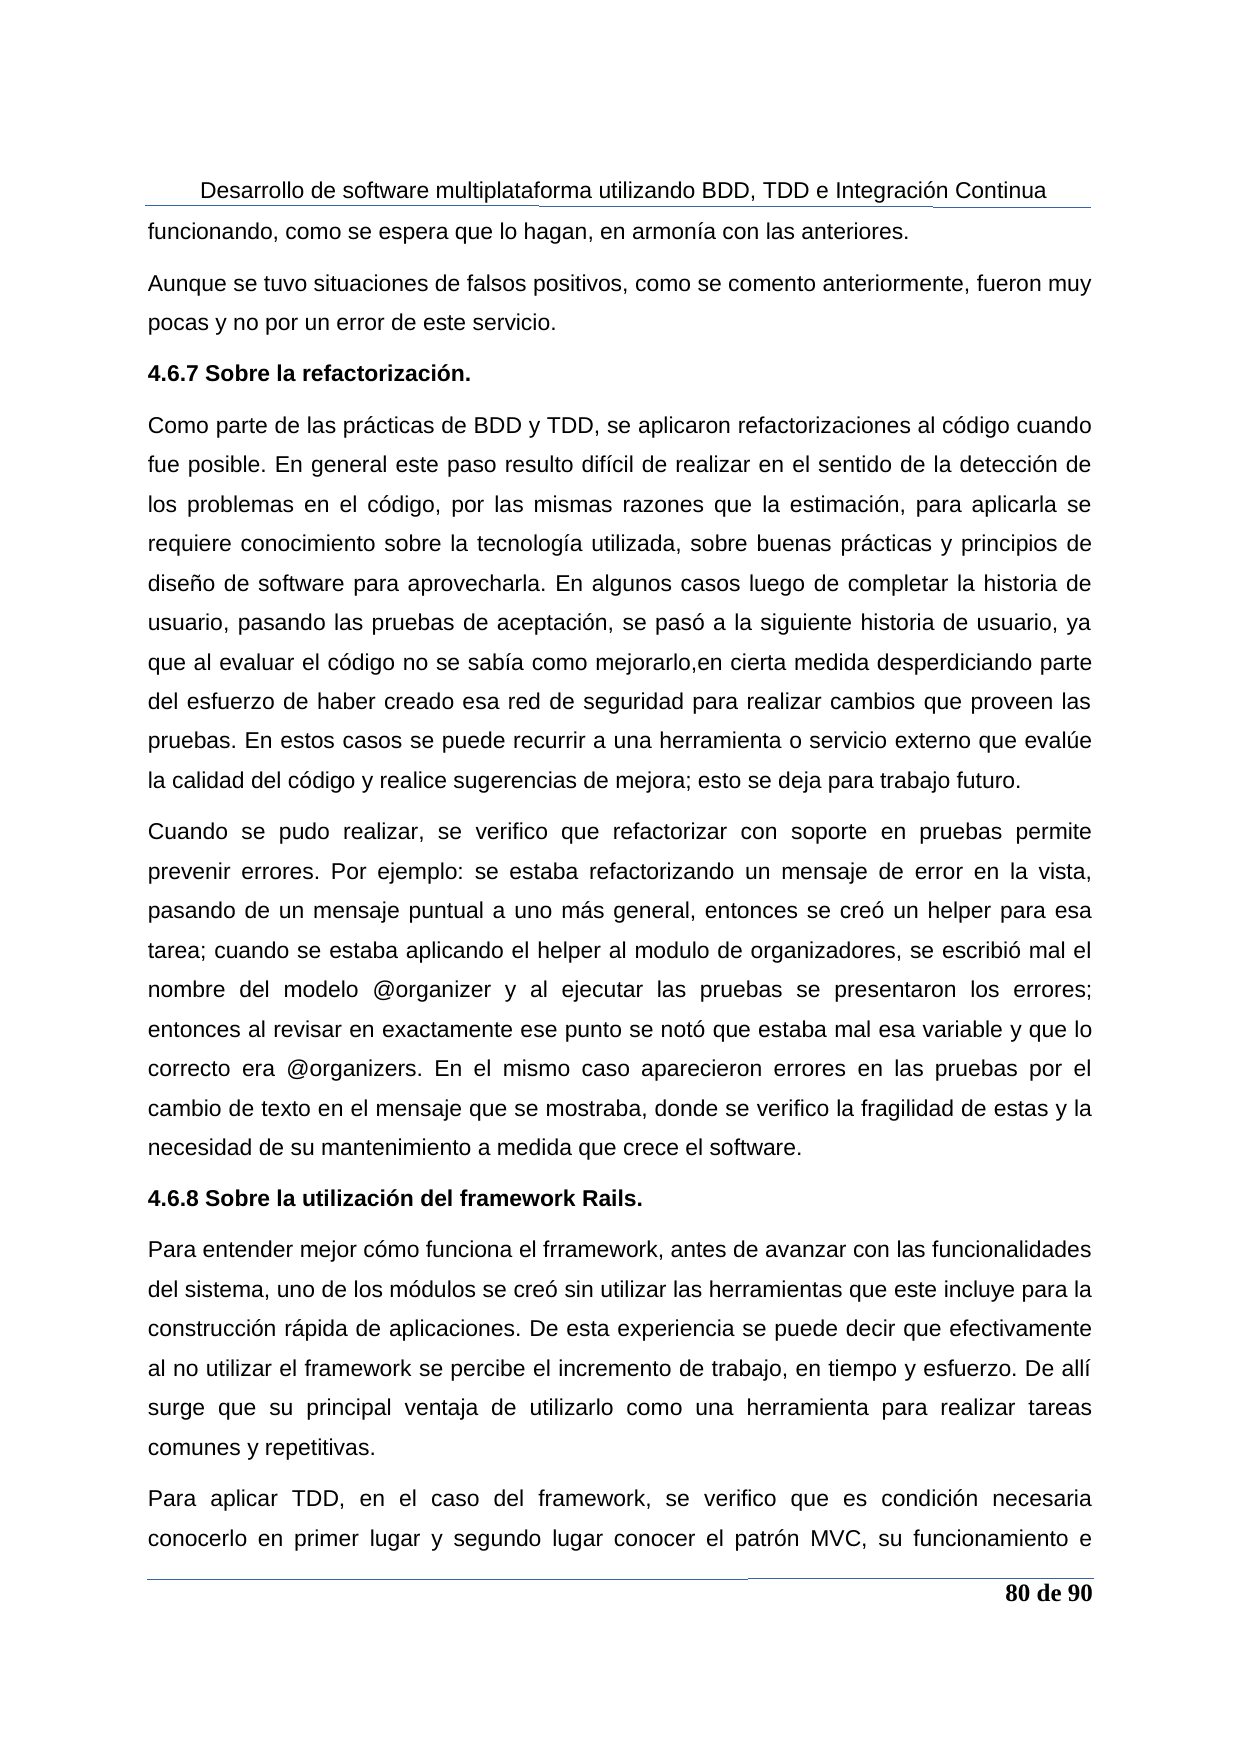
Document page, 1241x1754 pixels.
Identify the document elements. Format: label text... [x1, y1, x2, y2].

text Como parte de las prácticas de BDD y TDD, se aplicaron refactorizaciones al código cuando fue posible. En general este paso resulto difícil de realizar en el sentido de la detección de los problemas en el código, por las mismas razones que la estimación, para aplicarla se requiere conocimiento sobre la tecnología utilizada, sobre buenas prácticas y principios de diseño de software para aprovecharla. En algunos casos luego de completar la historia de usuario, pasando las pruebas de aceptación, se pasó a la siguiente historia de usuario, ya que al evaluar el código no se sabía como mejorarlo,en cierta medida desperdiciando parte del esfuerzo de haber creado esa red de seguridad para realizar cambios que proveen las pruebas. En estos casos se puede recurrir a una herramienta o servicio externo que evalúe la calidad del código y realice sugerencias de mejora; esto se deja para trabajo futuro. [148, 412, 1093, 793]
text Para aplicar TDD, en el caso del framework, se verifico que es condición necesaria conocerlo en primer lugar y segundo lugar conocer el patrón MVC, su funcionamiento e [148, 1485, 1093, 1551]
text 4.6.8 Sobre la utilización del framework Rails. [148, 1185, 1093, 1212]
text Aunque se tuvo situaciones de falsos positivos, como se comento anteriormente, fueron muy pocas y no por un error de este servicio. [148, 269, 1093, 335]
text funcionando, como se espera que lo hagan, en armonía con las anteriores. [148, 218, 1093, 245]
text Cuando se pudo realizar, se verifico que refactorizar con soporte en pruebas permite prevenir errores. Por ejemplo: se estaba refactorizando un mensaje de error en la vista, pasando de un mensaje puntual a uno más general, entonces se creó un helper para esa tarea; cuando se estaba aplicando el helper al modulo de organizadores, se escribió mal el nombre del modelo @organizer y al ejecutar las pruebas se presentaron los errores; entonces al revisar en exactamente ese punto se notó que estaba mal esa variable y que lo correcto era @organizers. En el mismo caso aparecieron errores en las pruebas por el cambio de texto en el mensaje que se mostraba, donde se verifico la fragilidad de estas y la necesidad de su mantenimiento a medida que crece el software. [148, 818, 1093, 1160]
text 4.6.7 Sobre la refactorización. [148, 360, 1093, 387]
text Para entender mejor cómo funciona el frramework, antes de avanzar con las funcionalidades del sistema, uno de los módulos se creó sin utilizar las herramientas que este incluye para la construcción rápida de aplicaciones. De esta experiencia se puede decir que efectivamente al no utilizar el framework se percibe el incremento de trabajo, en tiempo y esfuerzo. De allí surge que su principal ventaja de utilizarlo como una herramienta para realizar tareas comunes y repetitivas. [148, 1236, 1093, 1460]
